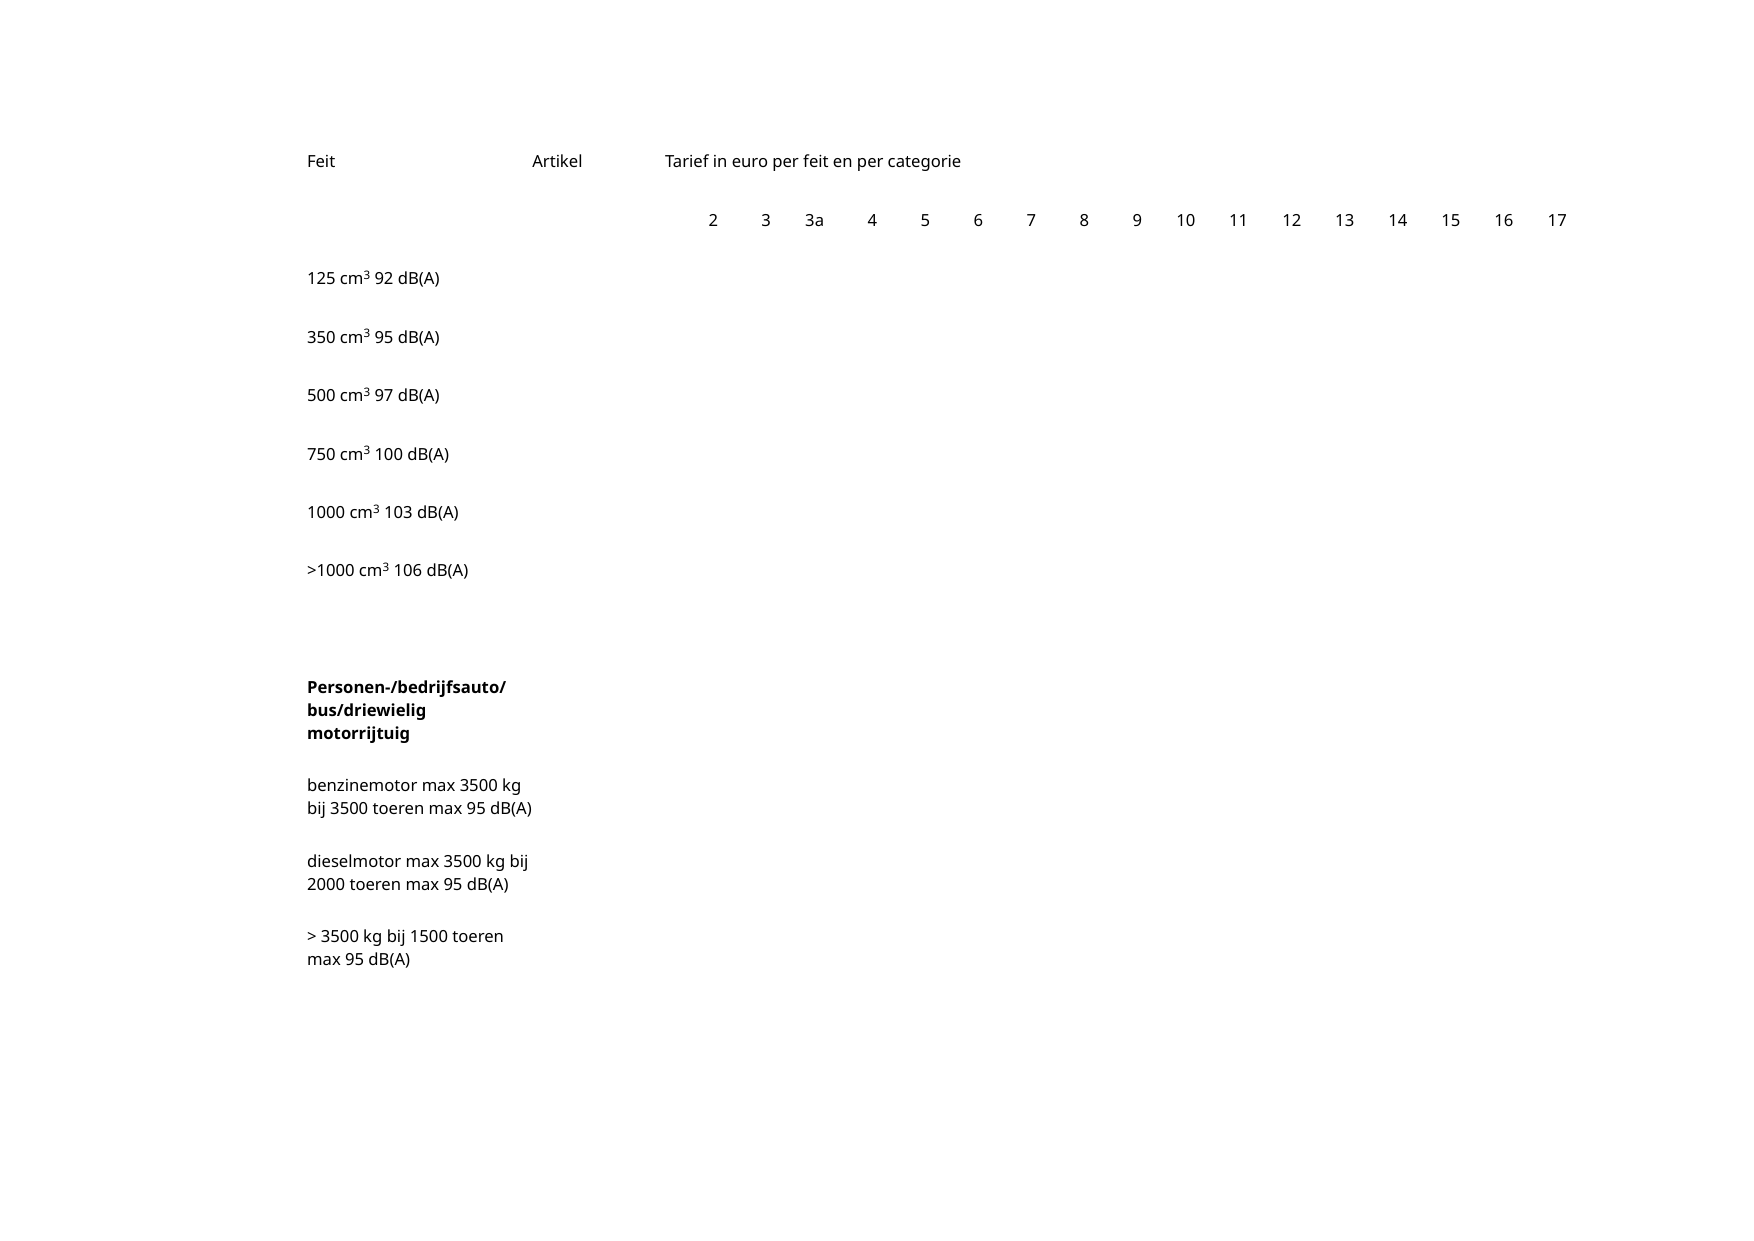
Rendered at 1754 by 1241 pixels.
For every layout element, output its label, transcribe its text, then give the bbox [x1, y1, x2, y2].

table_cell [1513, 559, 1566, 617]
table_cell [1089, 267, 1142, 325]
table_cell [824, 676, 877, 774]
table_cell [1354, 501, 1407, 559]
table_cell [1248, 384, 1301, 442]
table_cell [665, 501, 718, 559]
table_cell [983, 384, 1036, 442]
table_cell [188, 850, 214, 925]
table_cell [1195, 325, 1248, 384]
table_cell [1195, 925, 1248, 1000]
table_cell [188, 384, 214, 442]
table_header Artikel [532, 150, 665, 208]
table_cell [665, 850, 718, 925]
table_cell [280, 325, 307, 384]
table_cell [532, 501, 665, 559]
table_cell [1513, 1000, 1566, 1059]
table_cell [824, 384, 877, 442]
table_cell [665, 384, 718, 442]
table_cell [665, 618, 718, 676]
table_cell [1036, 267, 1089, 325]
table_cell [665, 442, 718, 501]
table_cell [930, 774, 983, 849]
table_cell [718, 325, 771, 384]
table_cell [983, 676, 1036, 774]
table_cell 750 cm3 100 dB(A) [307, 442, 532, 501]
table_cell [877, 850, 930, 925]
table_cell [983, 1000, 1036, 1059]
table_cell [214, 559, 240, 617]
table_cell [1036, 676, 1089, 774]
table_cell [877, 559, 930, 617]
table_cell [214, 442, 240, 501]
table_cell [240, 618, 280, 676]
table_cell [214, 209, 240, 267]
table_cell [1036, 618, 1089, 676]
table_cell 5 [877, 209, 930, 267]
table_cell [280, 209, 307, 267]
table_cell [983, 925, 1036, 1000]
table_cell [824, 559, 877, 617]
table_cell [532, 325, 665, 384]
table_cell [1195, 774, 1248, 849]
table_cell [1301, 501, 1354, 559]
table_cell [1036, 384, 1089, 442]
table_cell [1407, 501, 1460, 559]
table_cell 6 [930, 209, 983, 267]
table_cell [1195, 267, 1248, 325]
table_header [214, 150, 240, 208]
table_cell [1248, 501, 1301, 559]
table_cell [532, 442, 665, 501]
table_cell [1407, 384, 1460, 442]
table_cell [877, 325, 930, 384]
table_cell [1354, 925, 1407, 1000]
table_cell [771, 925, 824, 1000]
table_cell 125 cm3 92 dB(A) [307, 267, 532, 325]
table_cell [280, 618, 307, 676]
table_cell [1248, 1000, 1301, 1059]
table_cell [824, 501, 877, 559]
table_cell [1460, 676, 1513, 774]
table_cell 17 [1513, 209, 1566, 267]
table_cell [665, 325, 718, 384]
table_cell [188, 442, 214, 501]
table_cell [1407, 267, 1460, 325]
table_cell [188, 325, 214, 384]
table_cell [280, 1000, 307, 1059]
table_cell [1142, 850, 1195, 925]
table_cell [718, 925, 771, 1000]
table_cell [1407, 325, 1460, 384]
table_cell [532, 209, 665, 267]
table_cell 10 [1142, 209, 1195, 267]
table_cell 13 [1301, 209, 1354, 267]
table_cell [718, 559, 771, 617]
table_cell [983, 618, 1036, 676]
table_cell [771, 676, 824, 774]
table_cell [1301, 384, 1354, 442]
table_cell [771, 1000, 824, 1059]
table_cell 2 [665, 209, 718, 267]
table_header Feit [307, 150, 532, 208]
table_cell [1301, 267, 1354, 325]
table_cell [1036, 850, 1089, 925]
table_header Tarief in euro per feit en per categorie [665, 150, 1566, 208]
table_cell [1354, 774, 1407, 849]
table_cell [771, 618, 824, 676]
table_cell [930, 850, 983, 925]
table_cell [983, 267, 1036, 325]
table_cell [718, 267, 771, 325]
table_cell [718, 501, 771, 559]
table_cell [718, 442, 771, 501]
table_cell [280, 442, 307, 501]
table_header [188, 150, 214, 208]
table_cell [1301, 850, 1354, 925]
table_cell [1407, 442, 1460, 501]
table_cell [1407, 850, 1460, 925]
table_cell [1195, 850, 1248, 925]
table_cell [280, 559, 307, 617]
table_cell [1142, 925, 1195, 1000]
table_cell [930, 384, 983, 442]
table_cell [1089, 559, 1142, 617]
table_cell [1513, 501, 1566, 559]
table_cell [214, 925, 240, 1000]
table_cell [1460, 501, 1513, 559]
table_cell [1301, 925, 1354, 1000]
table_cell [1301, 676, 1354, 774]
table_header [240, 150, 280, 208]
table_cell 15 [1407, 209, 1460, 267]
table_cell 3 [718, 209, 771, 267]
table_cell [532, 559, 665, 617]
table_cell [1513, 325, 1566, 384]
table_cell [214, 384, 240, 442]
table_cell [1407, 618, 1460, 676]
table_cell [1142, 774, 1195, 849]
table_cell [1248, 442, 1301, 501]
table_cell [280, 676, 307, 774]
table_cell [1513, 774, 1566, 849]
table_cell [214, 1000, 240, 1059]
table_cell [532, 774, 665, 849]
table_cell [718, 850, 771, 925]
table_cell [718, 1000, 771, 1059]
table_cell [1089, 501, 1142, 559]
table_cell [824, 850, 877, 925]
table_cell 11 [1195, 209, 1248, 267]
table_cell 9 [1089, 209, 1142, 267]
table_cell [240, 209, 280, 267]
table_cell [1301, 1000, 1354, 1059]
table_cell [214, 267, 240, 325]
table_cell [214, 618, 240, 676]
table_cell [1036, 925, 1089, 1000]
table_cell [1036, 442, 1089, 501]
table_cell [188, 209, 214, 267]
table_cell [771, 559, 824, 617]
table_cell 4 [824, 209, 877, 267]
table_cell [1460, 559, 1513, 617]
table_cell [824, 925, 877, 1000]
table_cell [1195, 559, 1248, 617]
table_cell [188, 774, 214, 849]
table_cell [718, 618, 771, 676]
table_cell [1513, 267, 1566, 325]
table_cell [280, 925, 307, 1000]
table_cell [1248, 850, 1301, 925]
table_cell [188, 559, 214, 617]
table_cell [532, 267, 665, 325]
table_cell [1195, 618, 1248, 676]
table_cell [214, 774, 240, 849]
table_cell [1354, 442, 1407, 501]
table_cell [1089, 325, 1142, 384]
table_cell [1354, 325, 1407, 384]
table_cell [214, 850, 240, 925]
table_cell [1460, 925, 1513, 1000]
table_cell [1142, 325, 1195, 384]
table_cell [930, 559, 983, 617]
table_cell [718, 774, 771, 849]
table_cell [1460, 1000, 1513, 1059]
table_cell [1142, 676, 1195, 774]
table_cell [877, 1000, 930, 1059]
table_cell [877, 925, 930, 1000]
table_cell [240, 384, 280, 442]
table_cell [1354, 384, 1407, 442]
table_cell [1142, 1000, 1195, 1059]
table_cell [983, 559, 1036, 617]
table_cell [307, 618, 532, 676]
table_cell [280, 267, 307, 325]
table_cell [1301, 774, 1354, 849]
table_cell [771, 325, 824, 384]
table_cell [1407, 774, 1460, 849]
table_cell [771, 442, 824, 501]
table_cell >1000 cm3 106 dB(A) [307, 559, 532, 617]
table_cell 7 [983, 209, 1036, 267]
table_cell [1301, 442, 1354, 501]
table_cell [718, 384, 771, 442]
table_cell [1407, 925, 1460, 1000]
table_cell [1089, 384, 1142, 442]
table_cell [1142, 618, 1195, 676]
table_cell [930, 925, 983, 1000]
table_cell [665, 267, 718, 325]
table_cell [665, 1000, 718, 1059]
table_cell [240, 850, 280, 925]
table_cell [1354, 267, 1407, 325]
table_cell [665, 774, 718, 849]
table_cell [188, 925, 214, 1000]
table_cell [1142, 267, 1195, 325]
table_cell [188, 618, 214, 676]
table_cell [280, 501, 307, 559]
table_cell 1000 cm3 103 dB(A) [307, 501, 532, 559]
table_cell [188, 1000, 214, 1059]
table_cell [824, 1000, 877, 1059]
table_cell [214, 325, 240, 384]
table_cell [1195, 501, 1248, 559]
table_cell [1407, 559, 1460, 617]
table_cell [930, 267, 983, 325]
table_cell [307, 209, 532, 267]
table_cell [1460, 618, 1513, 676]
table_cell [1248, 267, 1301, 325]
table_cell [1036, 774, 1089, 849]
table_cell [280, 774, 307, 849]
table_cell [930, 618, 983, 676]
table_cell 14 [1354, 209, 1407, 267]
table_cell [1248, 618, 1301, 676]
table_cell [877, 267, 930, 325]
table_cell [930, 325, 983, 384]
table_cell > 3500 kg bij 1500 toeren max 95 dB(A) [307, 925, 532, 1000]
table_cell [1301, 559, 1354, 617]
table_cell [983, 501, 1036, 559]
table_cell [280, 384, 307, 442]
table_cell [240, 501, 280, 559]
table_cell [983, 774, 1036, 849]
table_cell [665, 676, 718, 774]
table_cell [1407, 1000, 1460, 1059]
table_cell [532, 676, 665, 774]
table_cell [1513, 925, 1566, 1000]
table_cell Personen-/bedrijfsauto/bus/driewielig motorrijtuig [307, 676, 532, 774]
table_cell [877, 501, 930, 559]
table_cell [877, 618, 930, 676]
table_cell benzinemotor max 3500 kg bij 3500 toeren max 95 dB(A) [307, 774, 532, 849]
table_cell [1036, 559, 1089, 617]
table_cell [771, 267, 824, 325]
table_cell [1036, 501, 1089, 559]
table_cell [1513, 618, 1566, 676]
table_cell [877, 442, 930, 501]
table_cell [930, 676, 983, 774]
table_cell [665, 559, 718, 617]
table_cell [771, 501, 824, 559]
table_cell 8 [1036, 209, 1089, 267]
table_cell [240, 559, 280, 617]
table_cell [280, 850, 307, 925]
table_cell [1354, 850, 1407, 925]
table_cell [930, 501, 983, 559]
table_cell [1142, 559, 1195, 617]
table_cell [665, 925, 718, 1000]
table_cell [983, 325, 1036, 384]
table_cell [1460, 774, 1513, 849]
table_cell 500 cm3 97 dB(A) [307, 384, 532, 442]
table_cell [240, 325, 280, 384]
table_cell dieselmotor max 3500 kg bij 2000 toeren max 95 dB(A) [307, 850, 532, 925]
table_cell [1460, 850, 1513, 925]
table_cell [1513, 676, 1566, 774]
table_cell [188, 676, 214, 774]
table_cell [1089, 442, 1142, 501]
table_cell [532, 618, 665, 676]
table_cell [240, 676, 280, 774]
table_cell [1354, 559, 1407, 617]
table_cell [1089, 925, 1142, 1000]
table_cell [1513, 442, 1566, 501]
table_cell [1142, 501, 1195, 559]
table_cell [1301, 325, 1354, 384]
table_cell [1248, 676, 1301, 774]
table_cell [1460, 442, 1513, 501]
table_cell [1460, 267, 1513, 325]
table_cell [771, 384, 824, 442]
table_cell [1089, 850, 1142, 925]
table_cell [1089, 618, 1142, 676]
table_cell [532, 925, 665, 1000]
table_cell [930, 1000, 983, 1059]
table_cell [930, 442, 983, 501]
table_cell [1248, 325, 1301, 384]
table_cell [1036, 325, 1089, 384]
table_header [280, 150, 307, 208]
table_cell [307, 1000, 532, 1059]
table_cell [1142, 384, 1195, 442]
table_cell [214, 676, 240, 774]
table_cell [1195, 384, 1248, 442]
table_cell [240, 442, 280, 501]
table_cell [824, 267, 877, 325]
table_cell [532, 1000, 665, 1059]
table_cell [1089, 1000, 1142, 1059]
table_cell [1513, 384, 1566, 442]
table_cell [877, 384, 930, 442]
table_cell [1460, 384, 1513, 442]
table_cell [1460, 325, 1513, 384]
table_cell [1354, 618, 1407, 676]
table_cell 350 cm3 95 dB(A) [307, 325, 532, 384]
table_cell [877, 774, 930, 849]
table_cell [824, 774, 877, 849]
table_cell [877, 676, 930, 774]
table_cell [824, 325, 877, 384]
table_cell [771, 774, 824, 849]
table_cell [1089, 676, 1142, 774]
table_cell [240, 1000, 280, 1059]
table_cell [1089, 774, 1142, 849]
table_cell 12 [1248, 209, 1301, 267]
table_cell [1301, 618, 1354, 676]
table_cell [214, 501, 240, 559]
table_cell [718, 676, 771, 774]
table_cell [240, 925, 280, 1000]
table_cell [771, 850, 824, 925]
table_cell [824, 442, 877, 501]
table_cell [1407, 676, 1460, 774]
table_cell [1513, 850, 1566, 925]
table_cell [1195, 442, 1248, 501]
table_cell [532, 850, 665, 925]
table_cell [1248, 774, 1301, 849]
table_cell [532, 384, 665, 442]
table_cell [1036, 1000, 1089, 1059]
table_cell [1195, 676, 1248, 774]
table_cell 3a [771, 209, 824, 267]
table_cell [983, 442, 1036, 501]
table_cell [188, 267, 214, 325]
table_cell [240, 774, 280, 849]
table_cell [983, 850, 1036, 925]
table_cell [1354, 1000, 1407, 1059]
table_cell [1248, 559, 1301, 617]
table_cell [1248, 925, 1301, 1000]
table_cell 16 [1460, 209, 1513, 267]
table_cell [824, 618, 877, 676]
table_cell [188, 501, 214, 559]
table_cell [1142, 442, 1195, 501]
table_cell [1195, 1000, 1248, 1059]
table_cell [1354, 676, 1407, 774]
table_cell [240, 267, 280, 325]
